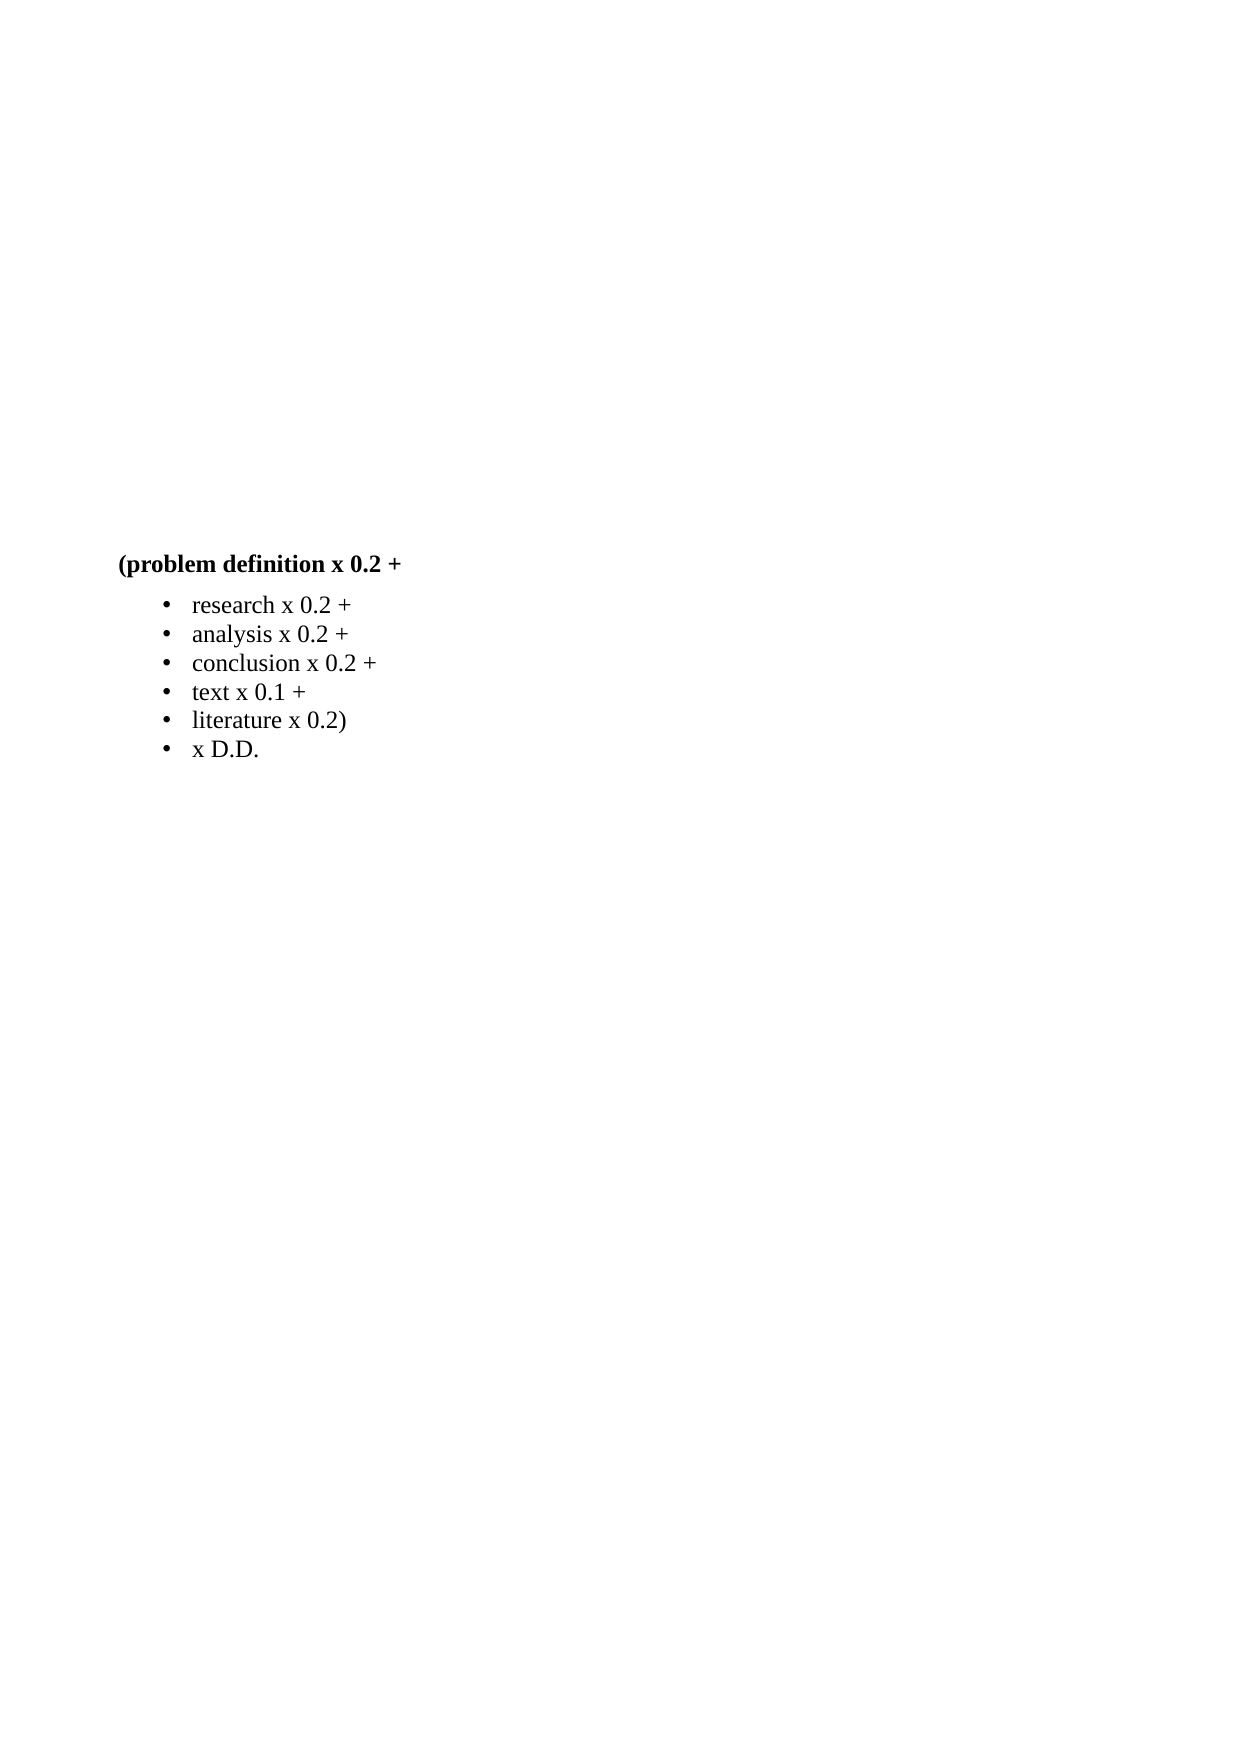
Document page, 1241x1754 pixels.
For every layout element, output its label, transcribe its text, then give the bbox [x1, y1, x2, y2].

list x D.D. [162, 734, 1122, 763]
list literature x 0.2) [162, 706, 1122, 734]
list conclusion x 0.2 + [162, 648, 1122, 677]
text (problem definition x 0.2 + [118, 549, 1122, 578]
list analysis x 0.2 + [162, 619, 1122, 648]
list text x 0.1 + [162, 677, 1122, 706]
list research x 0.2 + [162, 591, 1122, 619]
